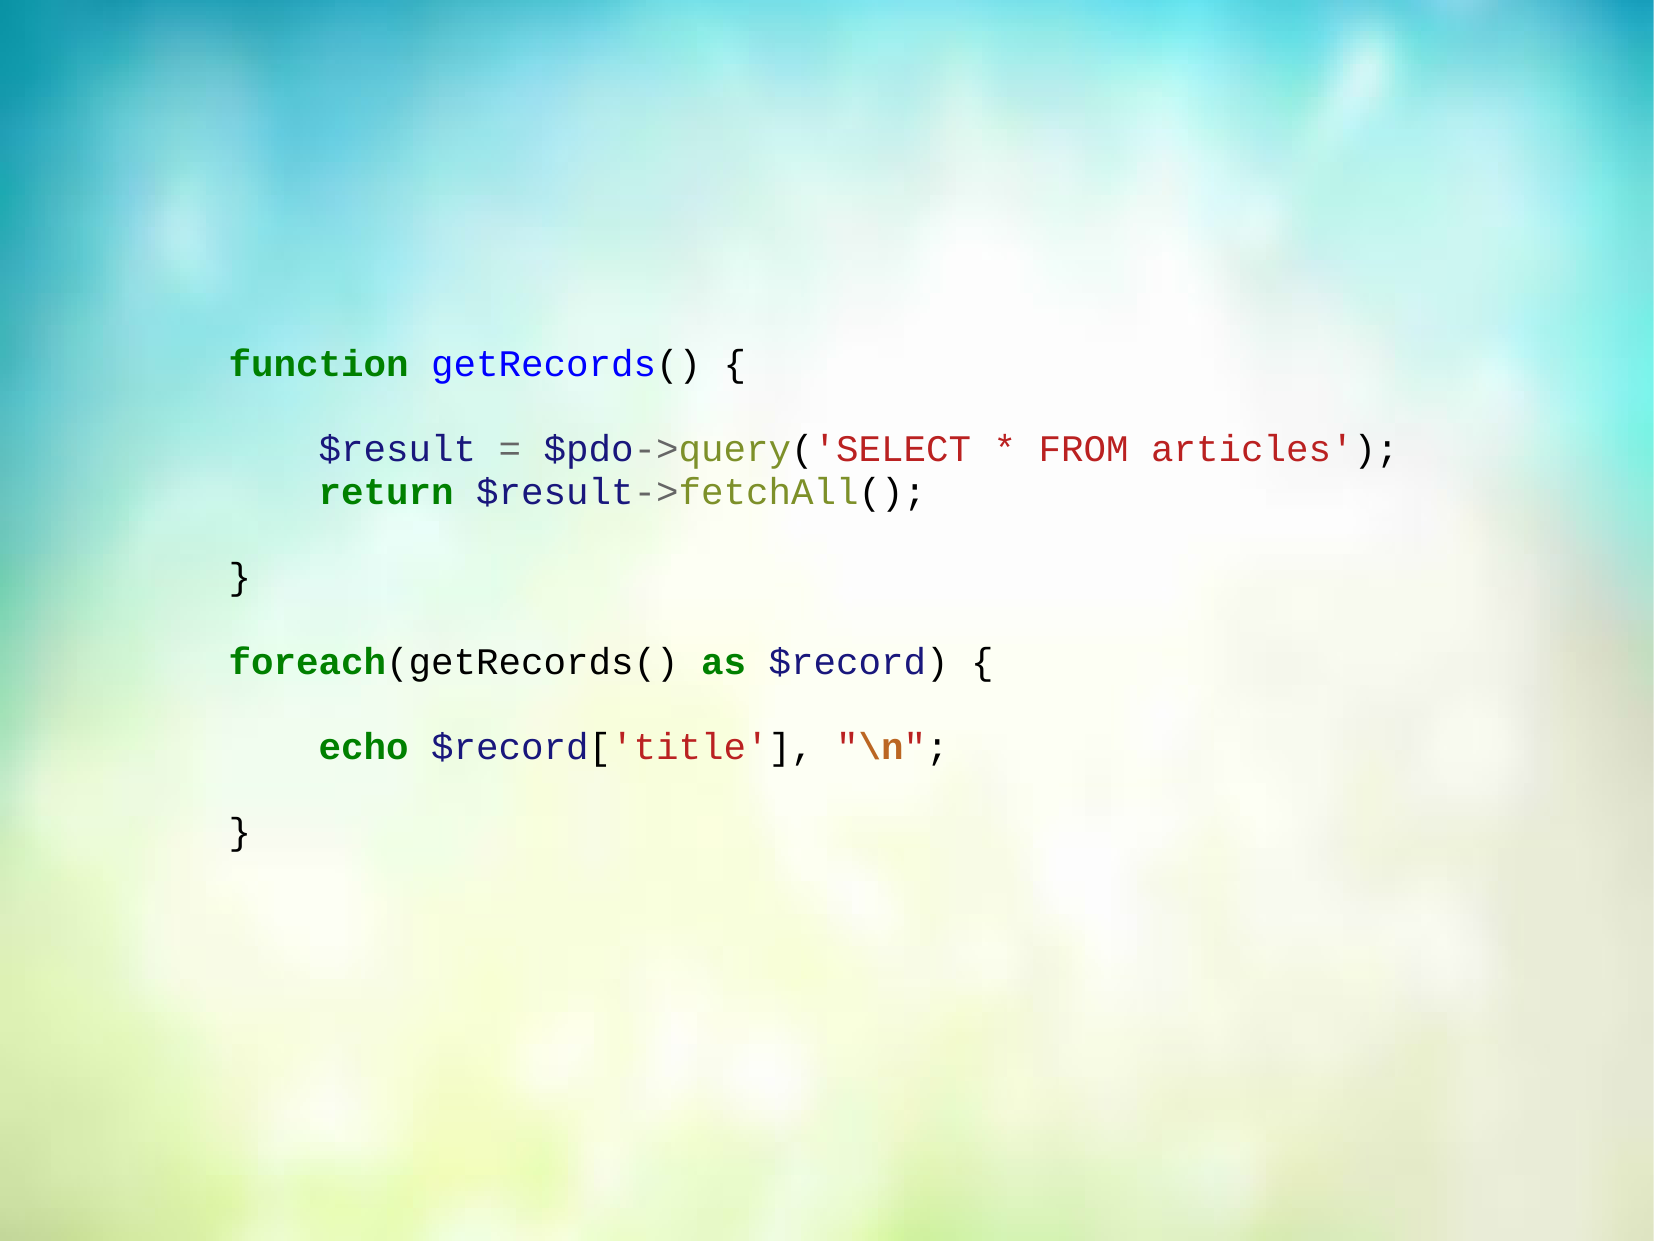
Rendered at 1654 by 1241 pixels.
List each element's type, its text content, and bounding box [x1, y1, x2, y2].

text_box function getRecords() { $result = $pdo->query('SELECT * FROM articles'); return $result->fetchAll(); } foreach(getRecords() as $record) { echo $record['title'], "\n"; } [213, 338, 1440, 902]
picture [0, 0, 1654, 1241]
